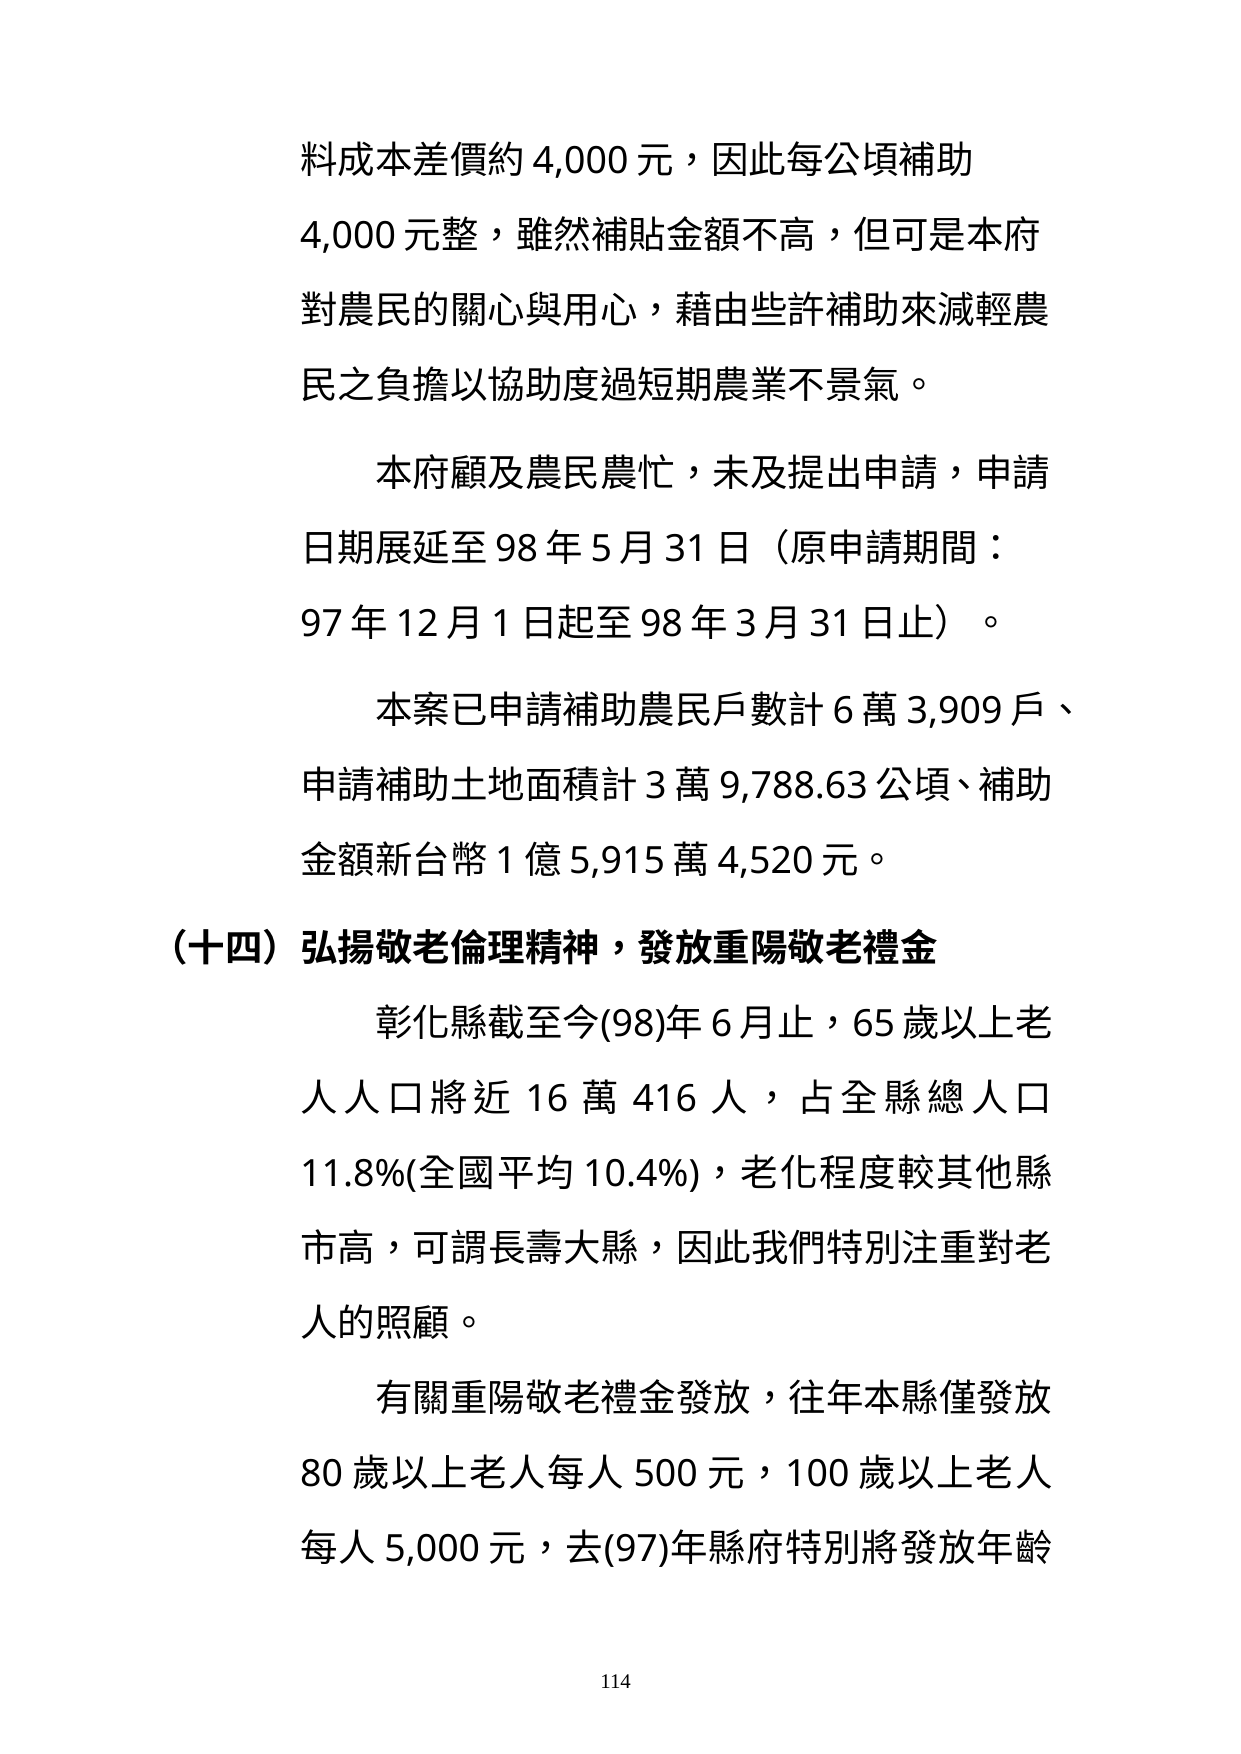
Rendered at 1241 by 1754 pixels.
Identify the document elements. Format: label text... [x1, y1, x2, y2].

text 本案已申請補助農民戶數計6萬3,909戶、申請補助土地面積計3萬9,788.63公頃、補助金額新台幣1億5,915萬4,520元。 [300, 670, 1053, 895]
text 有關重陽敬老禮金發放，往年本縣僅發放80歲以上老人每人500元，100歲以上老人每人5,000元，去(97)年縣府特別將發放年齡 [300, 1357, 1053, 1582]
text （十四）弘揚敬老倫理精神，發放重陽敬老禮金 [150, 907, 1053, 982]
text 彰化縣截至今(98)年6月止，65歲以上老人人口將近16萬416人，占全縣總人口11.8%(全國平均10.4%)，老化程度較其他縣市高，可謂長壽大縣，因此我們特別注重對老人的照顧。 [300, 982, 1053, 1357]
text 本府顧及農民農忙，未及提出申請，申請日期展延至98年5月31日（原申請期間：97年12月1日起至98年3月31日止）。 [300, 432, 1053, 657]
text 料成本差價約4,000元，因此每公頃補助4,000元整，雖然補貼金額不高，但可是本府對農民的關心與用心，藉由些許補助來減輕農民之負擔以協助度過短期農業不景氣。 [300, 120, 1053, 420]
